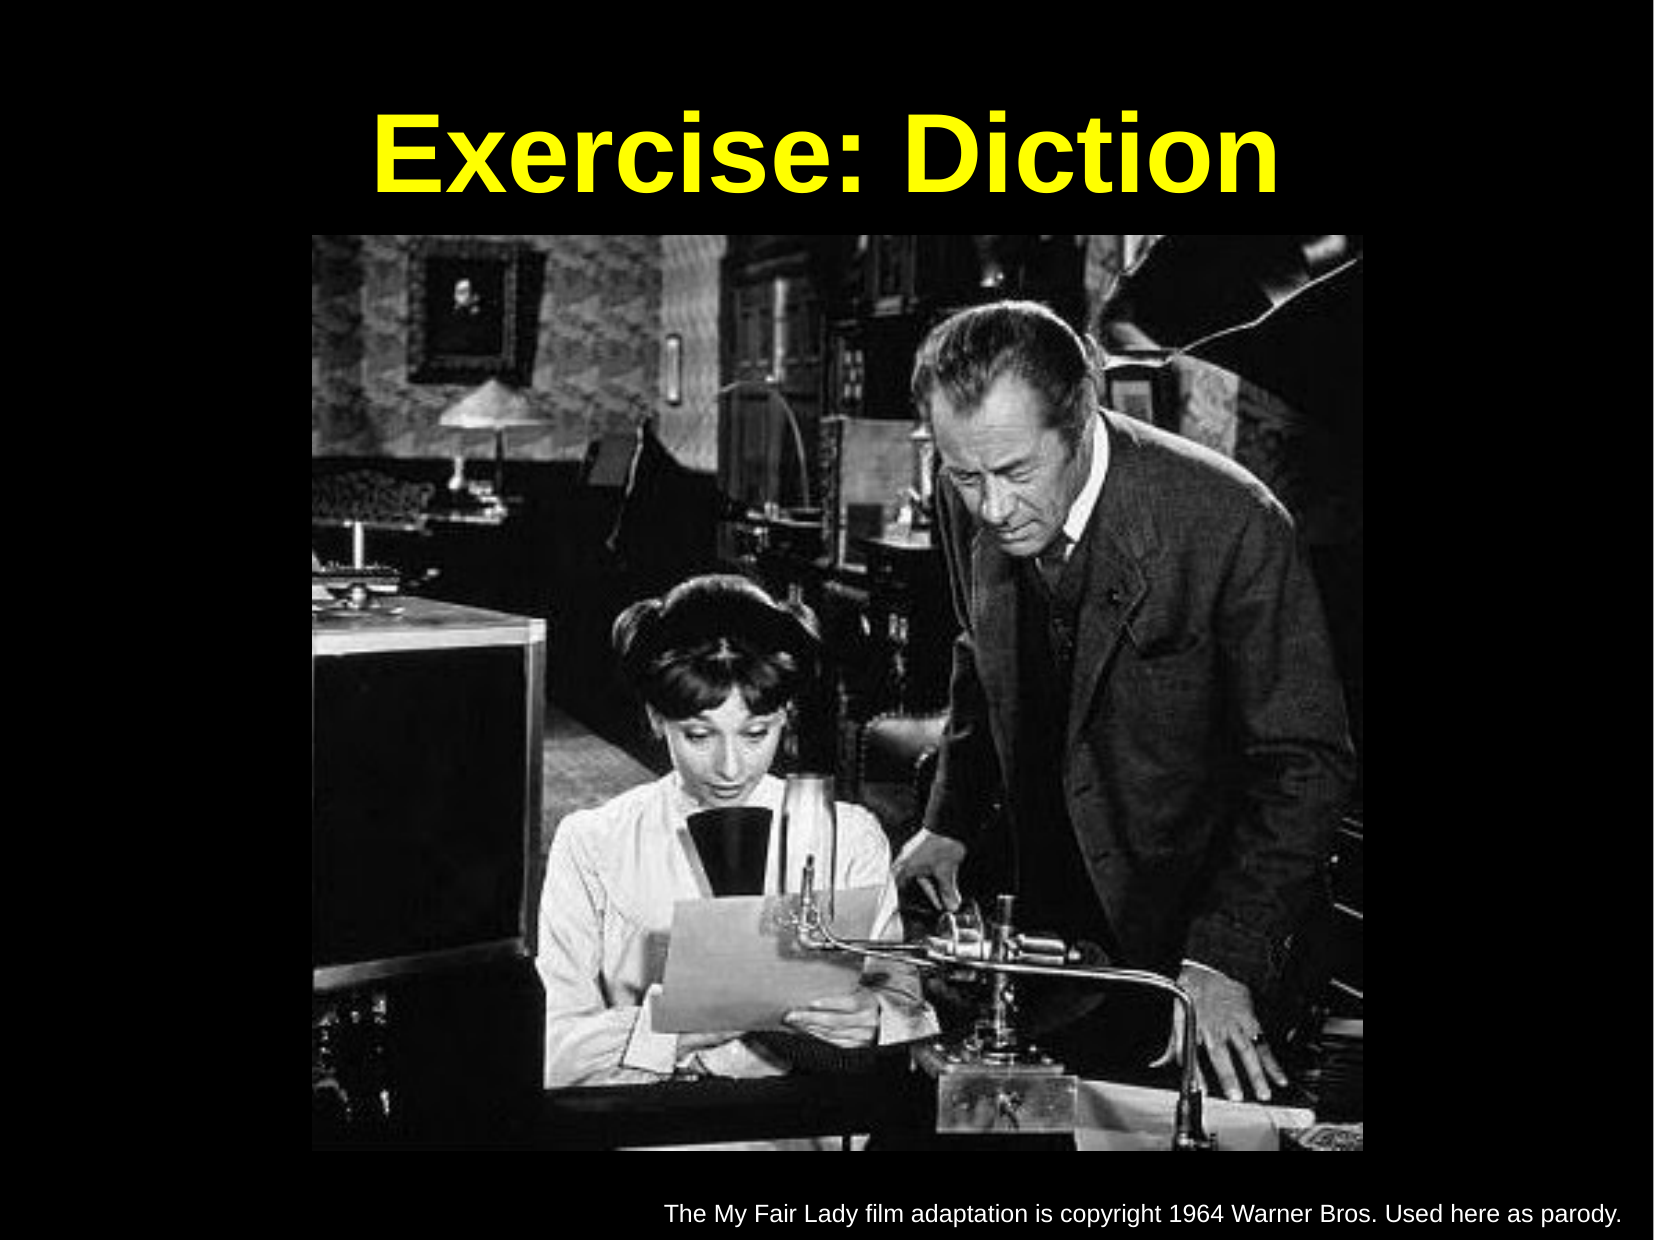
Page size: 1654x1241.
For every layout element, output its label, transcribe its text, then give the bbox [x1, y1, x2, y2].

text_box The My Fair Lady film adaptation is copyright 1964 Warner Bros. Used here as parody. [150, 1180, 1651, 1238]
title Exercise: Diction [82, 49, 1571, 257]
picture [312, 235, 1363, 1151]
